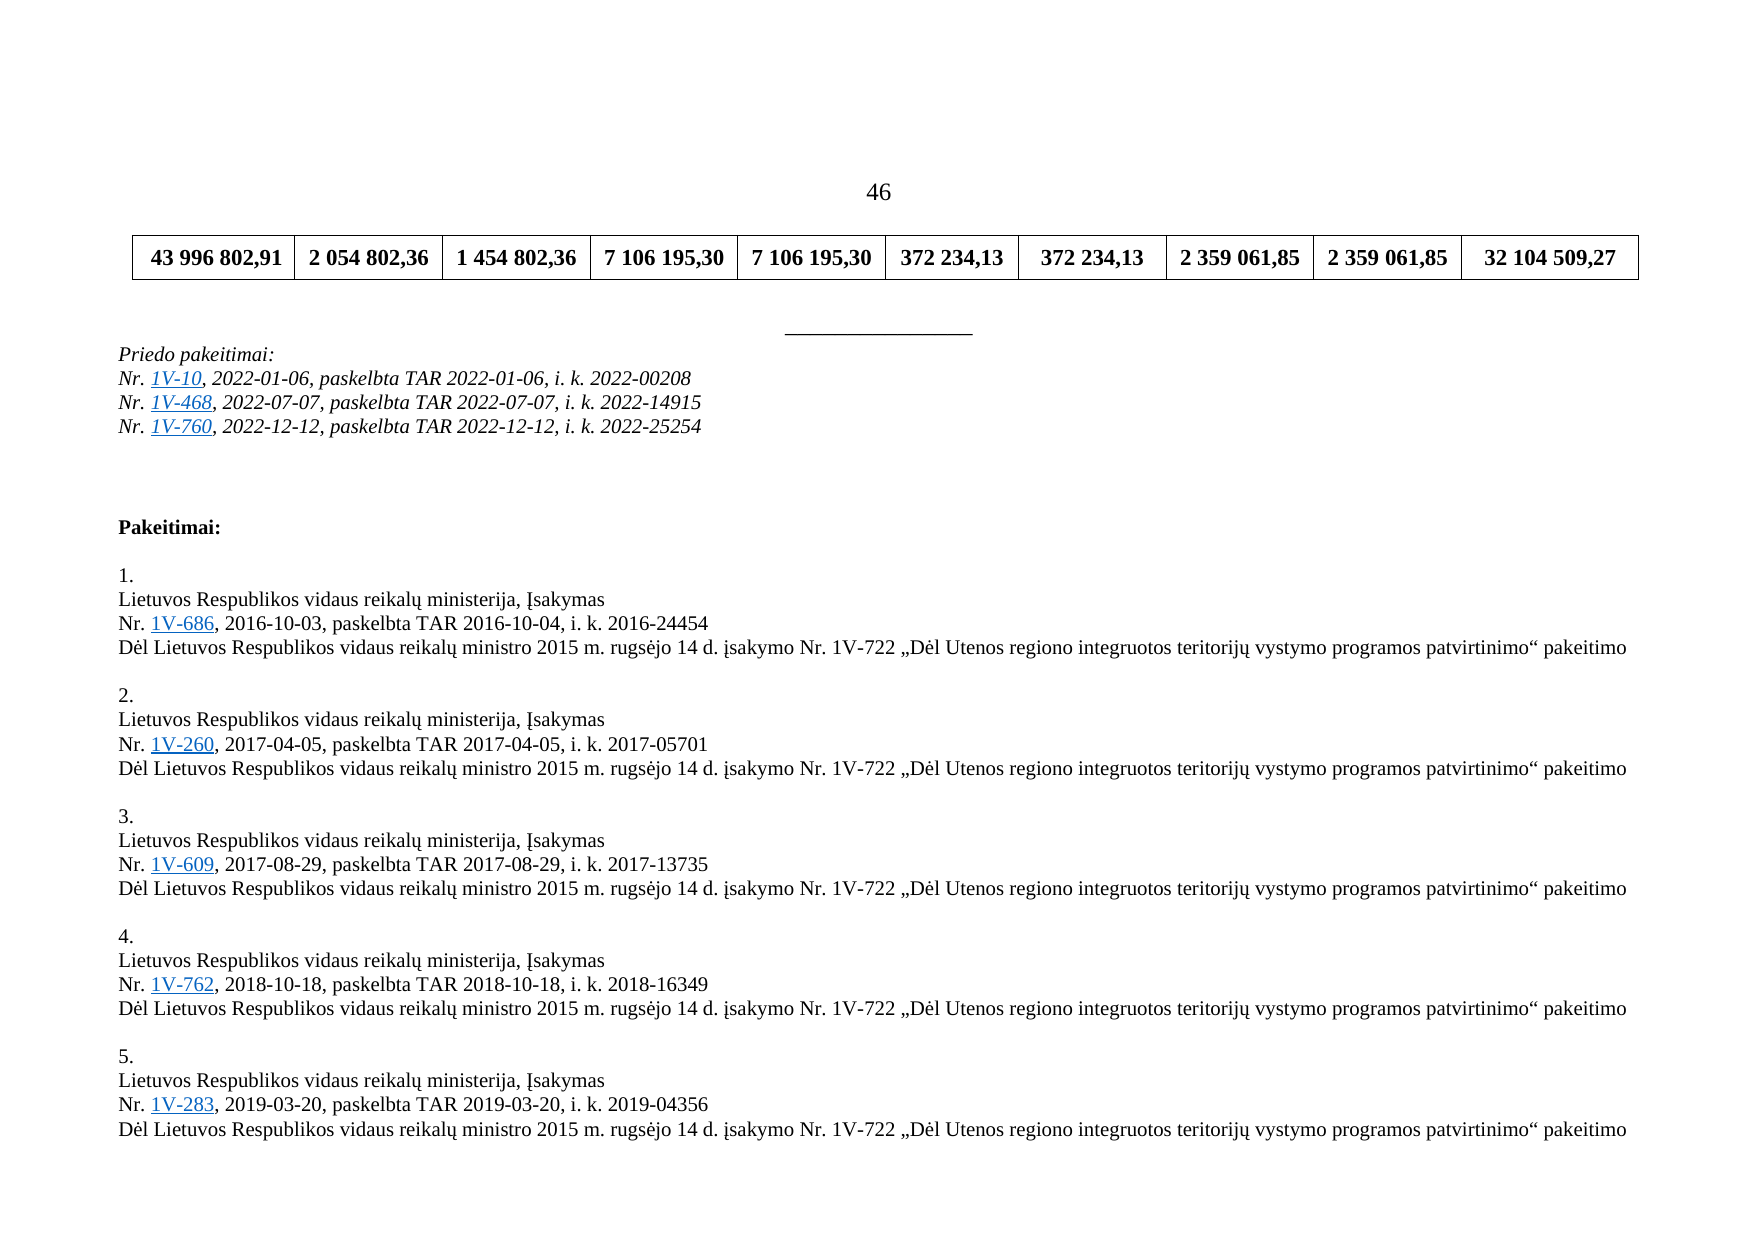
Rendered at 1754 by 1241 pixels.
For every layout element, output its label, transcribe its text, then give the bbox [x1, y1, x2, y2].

text Nr. 1V-609, 2017-08-29, paskelbta TAR 2017-08-29, i. k. 2017-13735 [118, 852, 1639, 876]
table_cell 2 054 802,36 [295, 236, 442, 279]
text 4. [118, 924, 1639, 948]
text Dėl Lietuvos Respublikos vidaus reikalų ministro 2015 m. rugsėjo 14 d. įsakymo Nr. 1V-722 „Dėl Utenos regiono integruotos teritorijų vystymo programos patvirtinimo“ pakeitimo [118, 996, 1639, 1020]
text Lietuvos Respublikos vidaus reikalų ministerija, Įsakymas [118, 1068, 1639, 1092]
table_cell 1 454 802,36 [443, 236, 590, 279]
text Nr. 1V-260, 2017-04-05, paskelbta TAR 2017-04-05, i. k. 2017-05701 [118, 731, 1639, 756]
table_cell 372 234,13 [1019, 236, 1166, 279]
text Nr. 1V-10, 2022-01-06, paskelbta TAR 2022-01-06, i. k. 2022-00208 [118, 366, 1639, 390]
table_cell 7 106 195,30 [591, 236, 737, 279]
text Dėl Lietuvos Respublikos vidaus reikalų ministro 2015 m. rugsėjo 14 d. įsakymo Nr. 1V-722 „Dėl Utenos regiono integruotos teritorijų vystymo programos patvirtinimo“ pakeitimo [118, 876, 1639, 900]
text Dėl Lietuvos Respublikos vidaus reikalų ministro 2015 m. rugsėjo 14 d. įsakymo Nr. 1V-722 „Dėl Utenos regiono integruotos teritorijų vystymo programos patvirtinimo“ pakeitimo [118, 1116, 1639, 1141]
text Nr. 1V-468, 2022-07-07, paskelbta TAR 2022-07-07, i. k. 2022-14915 [118, 390, 1639, 414]
table_cell 2 359 061,85 [1314, 236, 1461, 279]
text Nr. 1V-760, 2022-12-12, paskelbta TAR 2022-12-12, i. k. 2022-25254 [118, 414, 1639, 438]
text 5. [118, 1044, 1639, 1068]
text _______________ [118, 309, 1639, 337]
text Lietuvos Respublikos vidaus reikalų ministerija, Įsakymas [118, 587, 1639, 611]
text Lietuvos Respublikos vidaus reikalų ministerija, Įsakymas [118, 828, 1639, 852]
text Nr. 1V-686, 2016-10-03, paskelbta TAR 2016-10-04, i. k. 2016-24454 [118, 611, 1639, 635]
text Lietuvos Respublikos vidaus reikalų ministerija, Įsakymas [118, 707, 1639, 731]
text 1. [118, 563, 1639, 587]
text Lietuvos Respublikos vidaus reikalų ministerija, Įsakymas [118, 948, 1639, 972]
table_cell 372 234,13 [886, 236, 1018, 279]
table_cell 7 106 195,30 [738, 236, 885, 279]
table_cell 32 104 509,27 [1462, 236, 1638, 279]
text 2. [118, 683, 1639, 707]
text Dėl Lietuvos Respublikos vidaus reikalų ministro 2015 m. rugsėjo 14 d. įsakymo Nr. 1V-722 „Dėl Utenos regiono integruotos teritorijų vystymo programos patvirtinimo“ pakeitimo [118, 756, 1639, 779]
text 3. [118, 804, 1639, 828]
text Priedo pakeitimai: [118, 342, 1639, 366]
text Nr. 1V-283, 2019-03-20, paskelbta TAR 2019-03-20, i. k. 2019-04356 [118, 1092, 1639, 1116]
text Nr. 1V-762, 2018-10-18, paskelbta TAR 2018-10-18, i. k. 2018-16349 [118, 972, 1639, 996]
text Dėl Lietuvos Respublikos vidaus reikalų ministro 2015 m. rugsėjo 14 d. įsakymo Nr. 1V-722 „Dėl Utenos regiono integruotos teritorijų vystymo programos patvirtinimo“ pakeitimo [118, 635, 1639, 659]
table_cell 43 996 802,91 [133, 236, 294, 279]
table_cell 2 359 061,85 [1167, 236, 1313, 279]
text Pakeitimai: [118, 515, 1639, 539]
